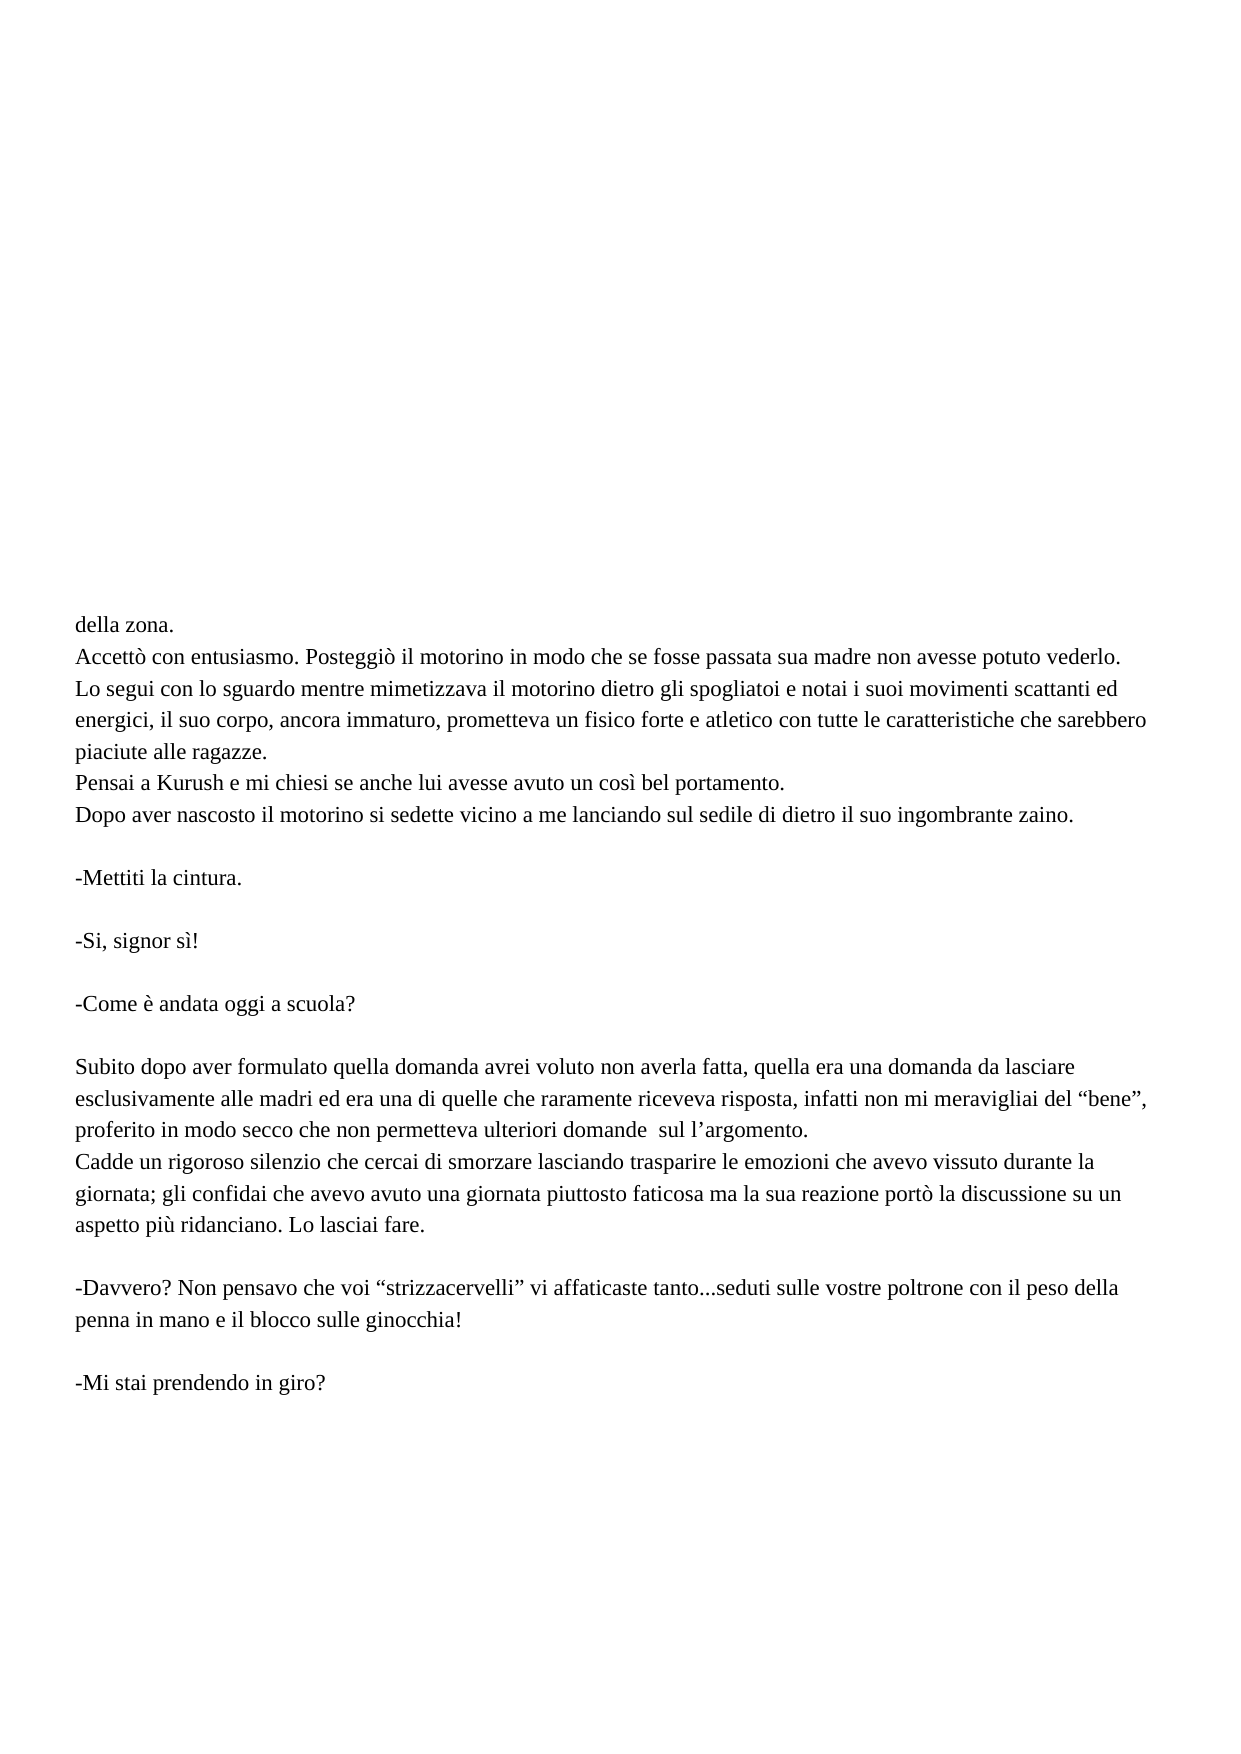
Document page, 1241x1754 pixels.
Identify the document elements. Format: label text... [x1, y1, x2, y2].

text -Come è andata oggi a scuola? [75, 990, 1165, 1017]
text Pensai a Kurush e mi chiesi se anche lui avesse avuto un così bel portamento. [75, 769, 1165, 796]
text -Davvero? Non pensavo che voi “strizzacervelli” vi affaticaste tanto...seduti sulle vostre poltrone con il peso della penna in mano e il blocco sulle ginocchia! [75, 1274, 1165, 1332]
text Lo segui con lo sguardo mentre mimetizzava il motorino dietro gli spogliatoi e notai i suoi movimenti scattanti ed energici, il suo corpo, ancora immaturo, prometteva un fisico forte e atletico con tutte le caratteristiche che sarebbero piaciute alle ragazze. [75, 675, 1165, 764]
text Cadde un rigoroso silenzio che cercai di smorzare lasciando trasparire le emozioni che avevo vissuto durante la giornata; gli confidai che avevo avuto una giornata piuttosto faticosa ma la sua reazione portò la discussione su un aspetto più ridanciano. Lo lasciai fare. [75, 1148, 1165, 1238]
text della zona. [75, 612, 1165, 638]
text Subito dopo aver formulato quella domanda avrei voluto non averla fatta, quella era una domanda da lasciare esclusivamente alle madri ed era una di quelle che raramente riceveva risposta, infatti non mi meravigliai del “bene”, proferito in modo secco che non permetteva ulteriori domande sul l’argomento. [75, 1053, 1165, 1143]
text Dopo aver nascosto il motorino si sedette vicino a me lanciando sul sedile di dietro il suo ingombrante zaino. [75, 801, 1165, 827]
text -Mettiti la cintura. [75, 864, 1165, 890]
text Accettò con entusiasmo. Posteggiò il motorino in modo che se fosse passata sua madre non avesse potuto vederlo. [75, 643, 1165, 669]
text -Mi stai prendendo in giro? [75, 1369, 1165, 1395]
text -Si, signor sì! [75, 927, 1165, 953]
